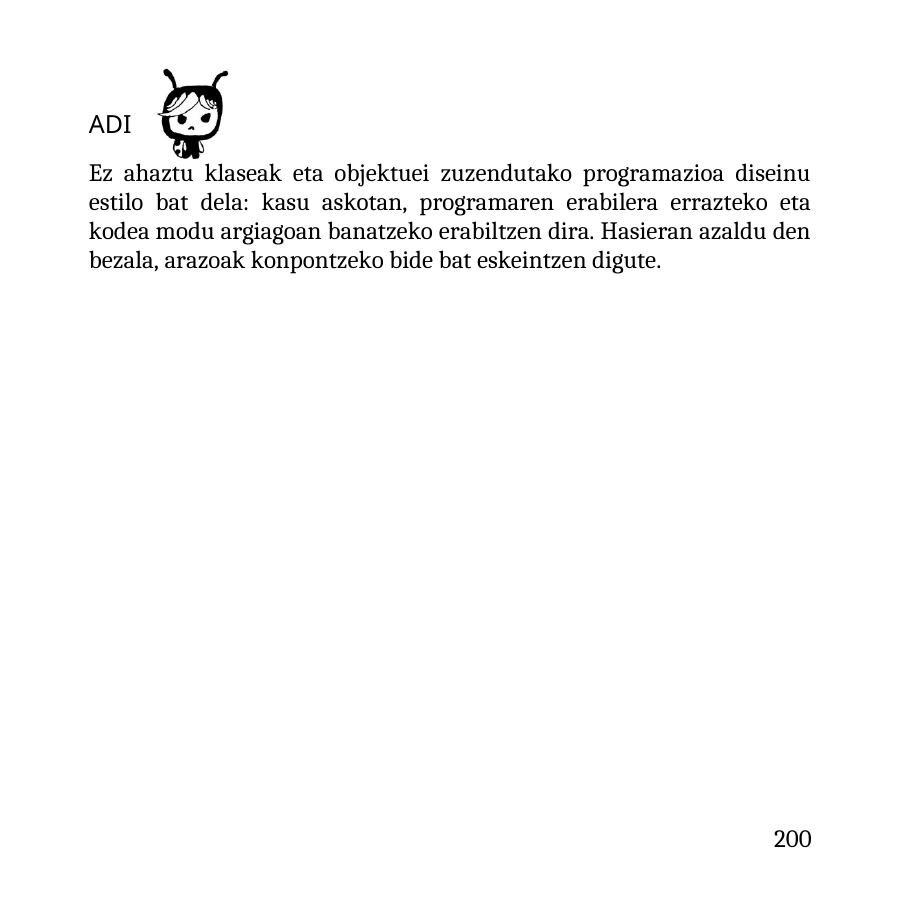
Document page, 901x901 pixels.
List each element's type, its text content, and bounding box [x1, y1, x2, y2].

picture [153, 61, 238, 163]
text Ez ahaztu klaseak eta objektuei zuzendutako programazioa diseinu estilo bat dela: kasu askotan, programaren erabilera errazteko eta kodea modu argiagoan banatzeko erabiltzen dira. Hasieran azaldu den bezala, arazoak konpontzeko bide bat eskeintzen digute. [89, 159, 811, 274]
text ADI [89, 107, 153, 141]
text [238, 107, 811, 141]
